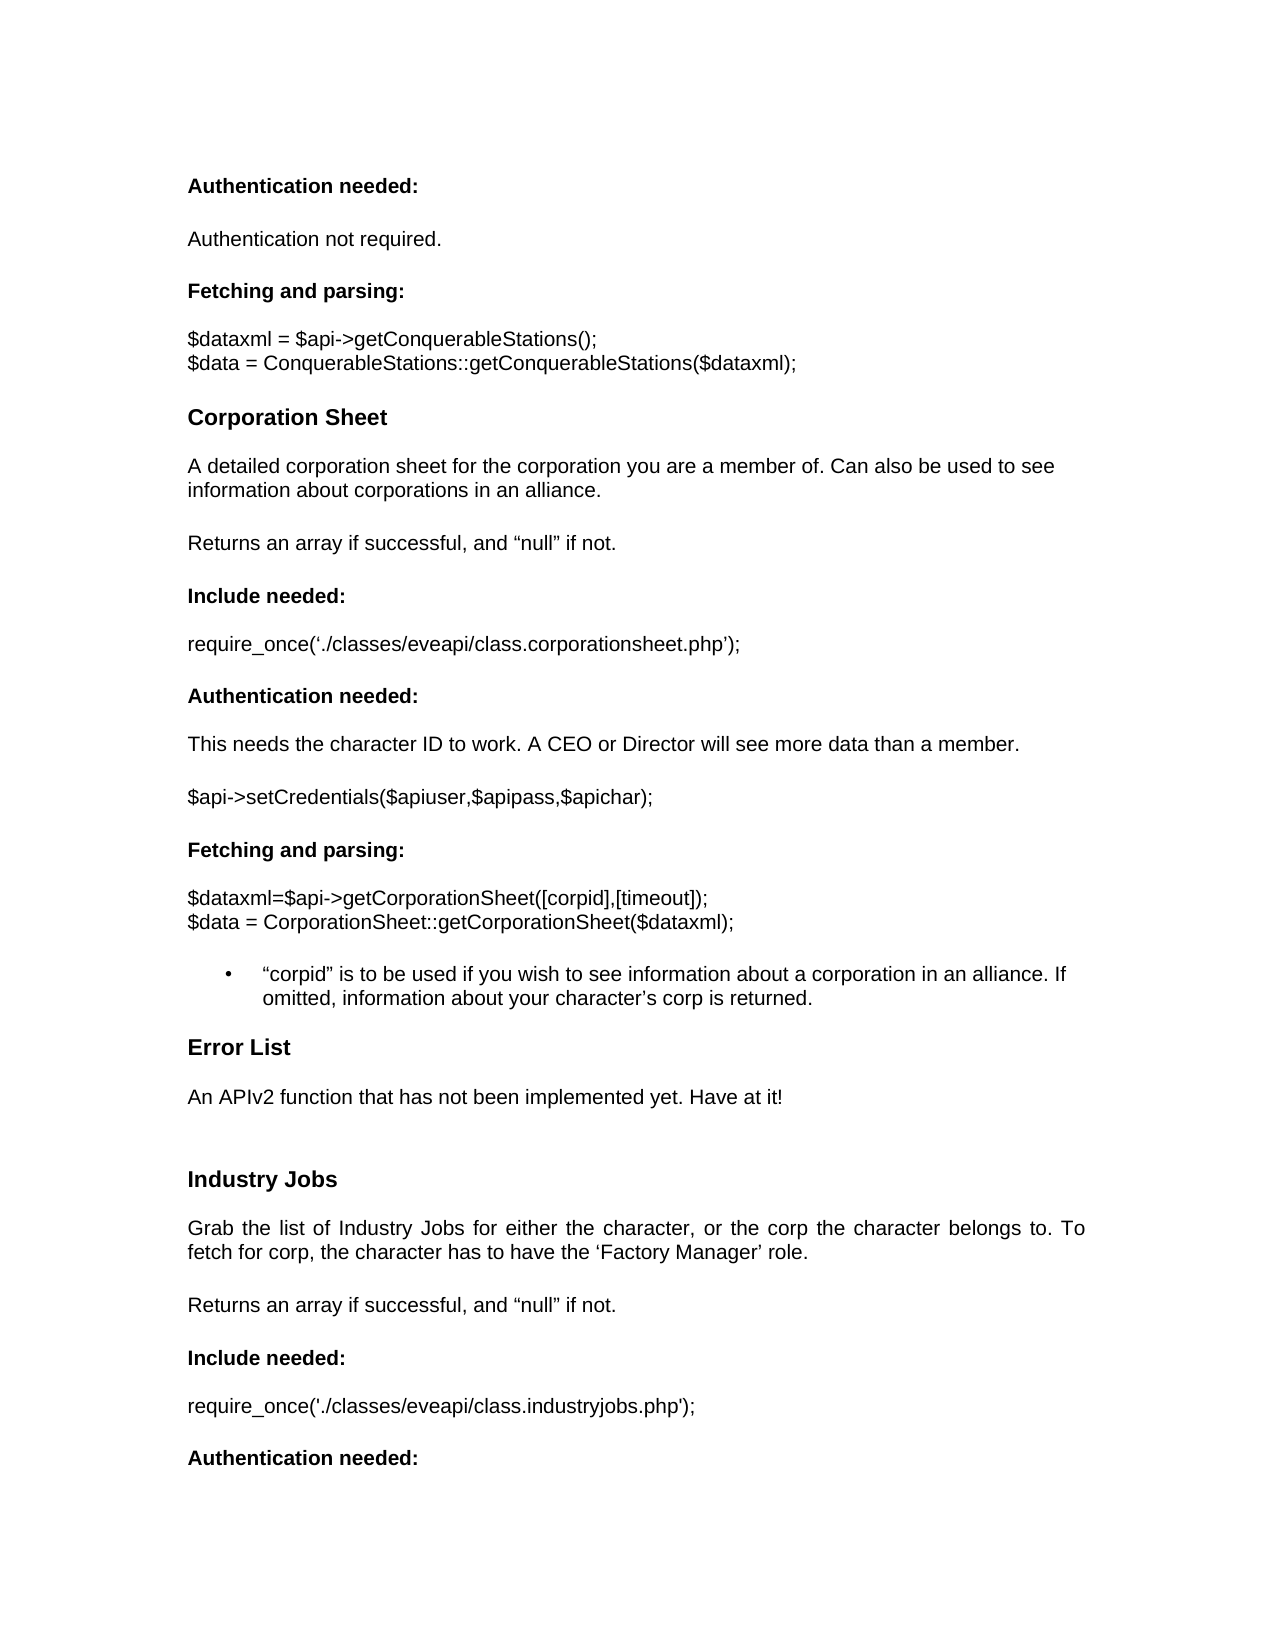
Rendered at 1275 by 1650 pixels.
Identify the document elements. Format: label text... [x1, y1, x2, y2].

text A detailed corporation sheet for the corporation you are a member of. Can also be used to see information about corporations in an alliance. [187, 454, 1087, 502]
text Returns an array if successful, and “null” if not. [187, 1293, 1087, 1317]
text Industry Jobs [187, 1166, 1087, 1192]
text Authentication needed: [187, 1446, 1087, 1470]
text $data = ConquerableStations::getConquerableStations($dataxml); [187, 351, 1087, 375]
text Corporation Sheet [187, 404, 1087, 430]
text Error List [187, 1034, 1087, 1061]
text Returns an array if successful, and “null” if not. [187, 531, 1087, 555]
text require_once(‘./classes/eveapi/class.corporationsheet.php’); [187, 632, 1087, 656]
text An APIv2 function that has not been implemented yet. Have at it! [187, 1084, 1087, 1108]
text Fetching and parsing: [187, 838, 1087, 862]
text This needs the character ID to work. A CEO or Director will see more data than a member. [187, 732, 1087, 756]
text require_once('./classes/eveapi/class.industryjobs.php'); [187, 1393, 1087, 1417]
list “corpid” is to be used if you wish to see information about a corporation in an alliance. If omitted, information about your character’s corp is returned. [225, 962, 1087, 1010]
text Grab the list of Industry Jobs for either the character, or the corp the character belongs to. To fetch for corp, the character has to have the ‘Factory Manager’ role. [187, 1216, 1087, 1264]
text $data = CorporationSheet::getCorporationSheet($dataxml); [187, 909, 1087, 933]
text Authentication not required. [187, 227, 1087, 251]
text Fetching and parsing: [187, 279, 1087, 303]
text Include needed: [187, 584, 1087, 608]
text Include needed: [187, 1346, 1087, 1369]
text $api->setCredentials($apiuser,$apipass,$apichar); [187, 785, 1087, 809]
text Authentication needed: [187, 684, 1087, 708]
text $dataxml=$api->getCorporationSheet([corpid],[timeout]); [187, 886, 1087, 909]
text $dataxml = $api->getConquerableStations(); [187, 327, 1087, 351]
text Authentication needed: [187, 174, 1087, 198]
